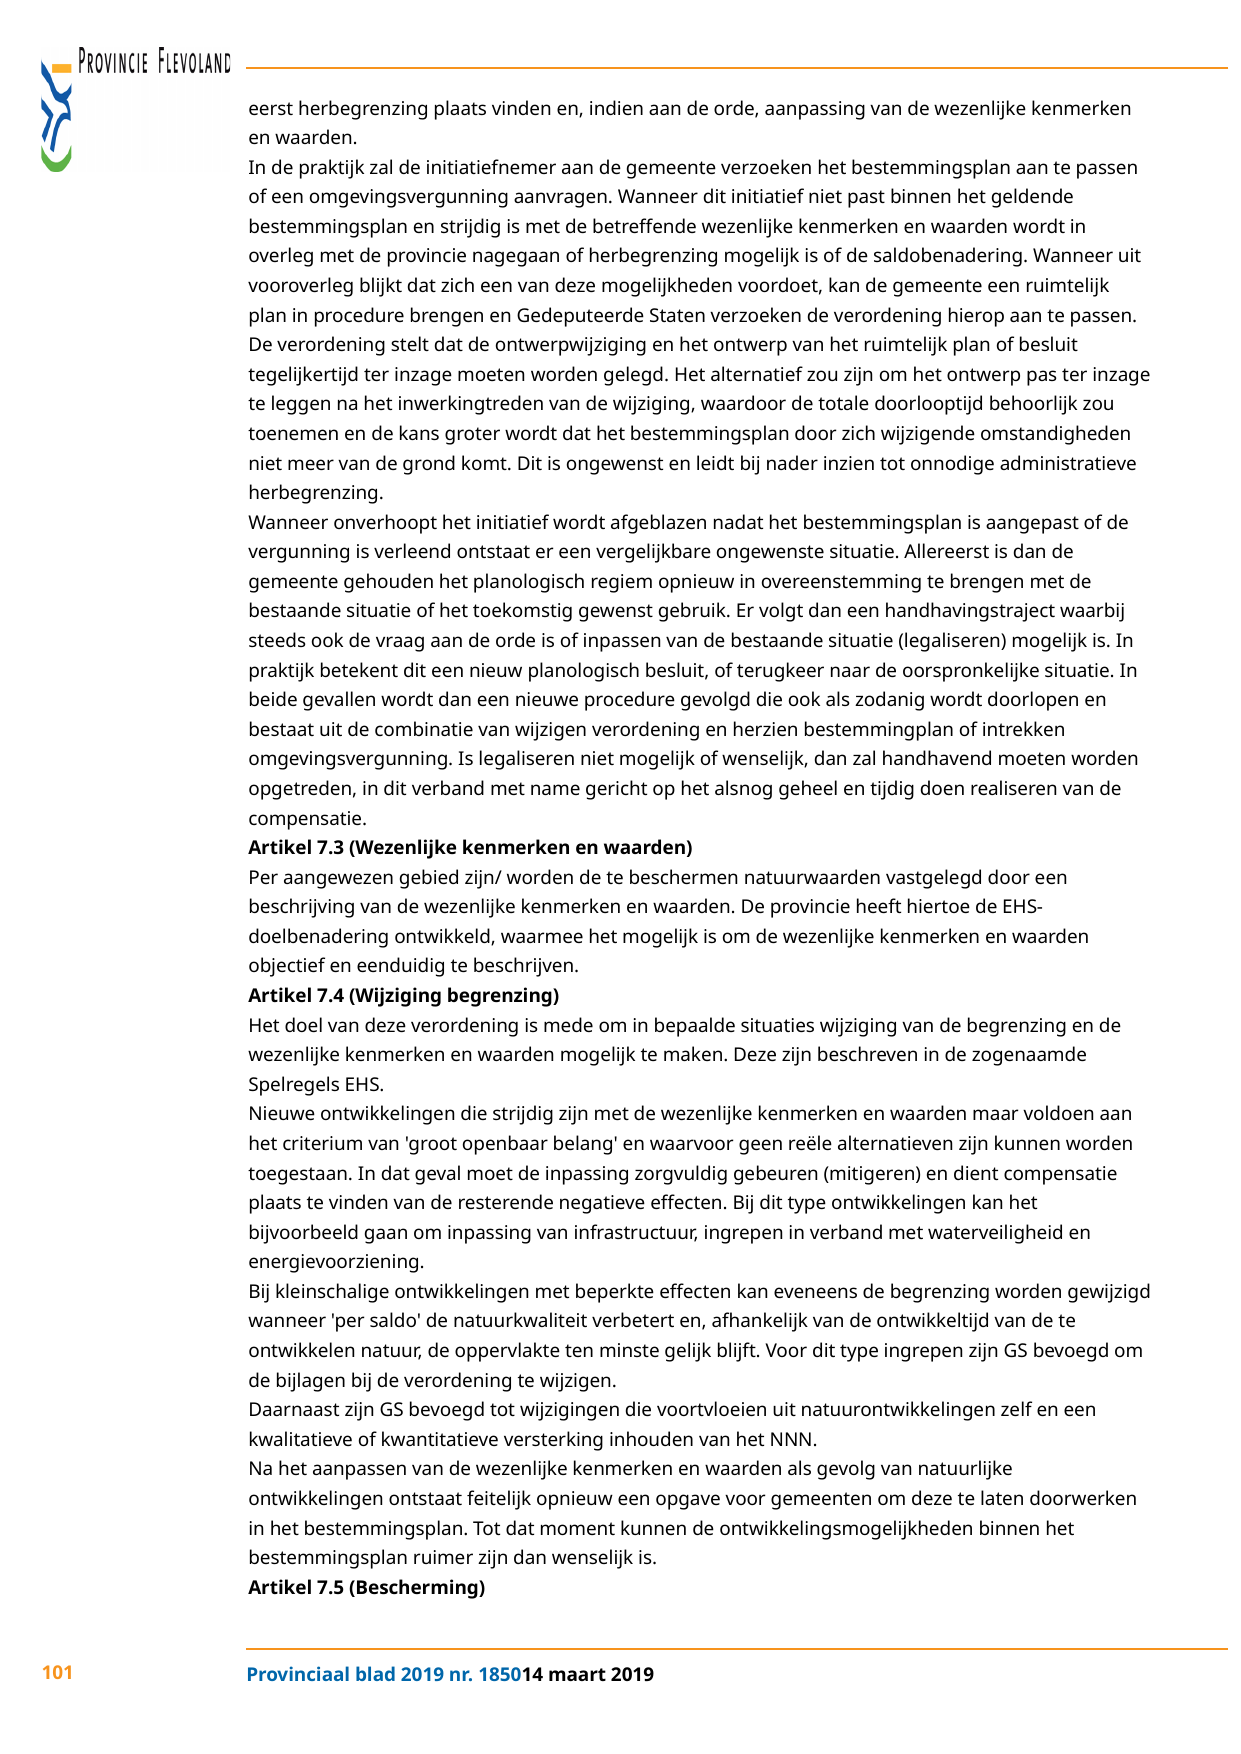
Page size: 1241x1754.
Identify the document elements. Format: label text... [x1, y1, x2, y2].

text Daarnaast zijn GS bevoegd tot wijzigingen die voortvloeien uit natuurontwikkelingen zelf en een kwalitatieve of kwantitatieve versterking inhouden van het NNN. [248, 1396, 1152, 1452]
text Per aangewezen gebied zijn/ worden de te beschermen natuurwaarden vastgelegd door een beschrijving van de wezenlijke kenmerken en waarden. De provincie heeft hiertoe de EHS-doelbenadering ontwikkeld, waarmee het mogelijk is om de wezenlijke kenmerken en waarden objectief en eenduidig te beschrijven. [248, 864, 1152, 978]
text Artikel 7.5 (Bescherming) [248, 1574, 1152, 1600]
picture [41, 47, 231, 172]
text Het doel van deze verordening is mede om in bepaalde situaties wijziging van de begrenzing en de wezenlijke kenmerken en waarden mogelijk te maken. Deze zijn beschreven in de zogenaamde Spelregels EHS. [248, 1012, 1152, 1097]
text Artikel 7.3 (Wezenlijke kenmerken en waarden) [248, 834, 1152, 860]
text Artikel 7.4 (Wijziging begrenzing) [248, 982, 1152, 1008]
text eerst herbegrenzing plaats vinden en, indien aan de orde, aanpassing van de wezenlijke kenmerken en waarden. [248, 95, 1152, 150]
text Nieuwe ontwikkelingen die strijdig zijn met de wezenlijke kenmerken en waarden maar voldoen aan het criterium van 'groot openbaar belang' en waarvoor geen reële alternatieven zijn kunnen worden toegestaan. In dat geval moet de inpassing zorgvuldig gebeuren (mitigeren) en dient compensatie plaats te vinden van de resterende negatieve effecten. Bij dit type ontwikkelingen kan het bijvoorbeeld gaan om inpassing van infrastructuur, ingrepen in verband met waterveiligheid en energievoorziening. [248, 1101, 1152, 1274]
text Na het aanpassen van de wezenlijke kenmerken en waarden als gevolg van natuurlijke ontwikkelingen ontstaat feitelijk opnieuw een opgave voor gemeenten om deze te laten doorwerken in het bestemmingsplan. Tot dat moment kunnen de ontwikkelingsmogelijkheden binnen het bestemmingsplan ruimer zijn dan wenselijk is. [248, 1456, 1152, 1570]
text Wanneer onverhoopt het initiatief wordt afgeblazen nadat het bestemmingsplan is aangepast of de vergunning is verleend ontstaat er een vergelijkbare ongewenste situatie. Allereerst is dan de gemeente gehouden het planologisch regiem opnieuw in overeenstemming te brengen met de bestaande situatie of het toekomstig gewenst gebruik. Er volgt dan een handhavingstraject waarbij steeds ook de vraag aan de orde is of inpassen van de bestaande situatie (legaliseren) mogelijk is. In praktijk betekent dit een nieuw planologisch besluit, of terugkeer naar de oorspronkelijke situatie. In beide gevallen wordt dan een nieuwe procedure gevolgd die ook als zodanig wordt doorlopen en bestaat uit de combinatie van wijzigen verordening en herzien bestemmingplan of intrekken omgevingsvergunning. Is legaliseren niet mogelijk of wenselijk, dan zal handhavend moeten worden opgetreden, in dit verband met name gericht op het alsnog geheel en tijdig doen realiseren van de compensatie. [248, 509, 1152, 831]
text Bij kleinschalige ontwikkelingen met beperkte effecten kan eveneens de begrenzing worden gewijzigd wanneer 'per saldo' de natuurkwaliteit verbetert en, afhankelijk van de ontwikkeltijd van de te ontwikkelen natuur, de oppervlakte ten minste gelijk blijft. Voor dit type ingrepen zijn GS bevoegd om de bijlagen bij de verordening te wijzigen. [248, 1278, 1152, 1393]
text In de praktijk zal de initiatiefnemer aan de gemeente verzoeken het bestemmingsplan aan te passen of een omgevingsvergunning aanvragen. Wanneer dit initiatief niet past binnen het geldende bestemmingsplan en strijdig is met de betreffende wezenlijke kenmerken en waarden wordt in overleg met de provincie nagegaan of herbegrenzing mogelijk is of de saldobenadering. Wanneer uit vooroverleg blijkt dat zich een van deze mogelijkheden voordoet, kan de gemeente een ruimtelijk plan in procedure brengen en Gedeputeerde Staten verzoeken de verordening hierop aan te passen. De verordening stelt dat de ontwerpwijziging en het ontwerp van het ruimtelijk plan of besluit tegelijkertijd ter inzage moeten worden gelegd. Het alternatief zou zijn om het ontwerp pas ter inzage te leggen na het inwerkingtreden van de wijziging, waardoor de totale doorlooptijd behoorlijk zou toenemen en de kans groter wordt dat het bestemmingsplan door zich wijzigende omstandigheden niet meer van de grond komt. Dit is ongewenst en leidt bij nader inzien tot onnodige administratieve herbegrenzing. [248, 154, 1152, 505]
